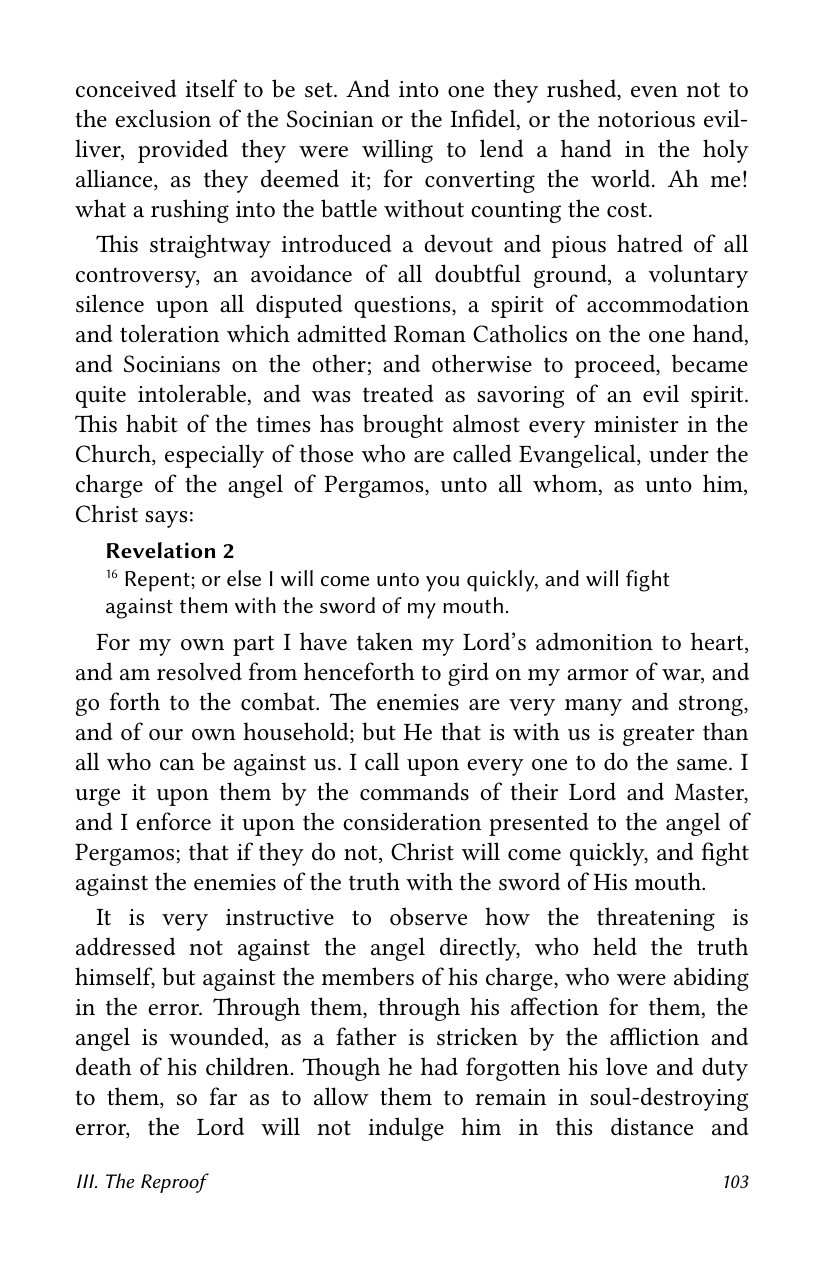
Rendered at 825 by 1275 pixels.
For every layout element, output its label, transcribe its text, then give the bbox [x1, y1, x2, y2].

text For my own part I have taken my Lord’s admonition to heart, and am resolved from henceforth to gird on my armor of war, and go forth to the combat. The enemies are very many and strong, and of our own household; but He that is with us is greater than all who can be against us. I call upon every one to do the same. I urge it upon them by the commands of their Lord and Master, and I enforce it upon the consideration presented to the angel of Pergamos; that if they do not, Christ will come quickly, and fight against the enemies of the truth with the sword of His mouth. [75, 628, 750, 896]
text Revelation 2 [105, 538, 750, 564]
text It is very instructive to observe how the threatening is addressed not against the angel directly, who held the truth himself, but against the members of his charge, who were abiding in the error. Through them, through his affection for them, the angel is wounded, as a father is stricken by the affliction and death of his children. Though he had forgotten his love and duty to them, so far as to allow them to remain in soul-destroying error, the Lord will not indulge him in this distance and [75, 903, 750, 1141]
text conceived itself to be set. And into one they rushed, even not to the exclusion of the Socinian or the Infidel, or the notorious evil-liver, provided they were willing to lend a hand in the holy alliance, as they deemed it; for converting the world. Ah me! what a rushing into the battle without counting the cost. [75, 75, 750, 223]
text This straightway introduced a devout and pious hatred of all controversy, an avoidance of all doubtful ground, a voluntary silence upon all disputed questions, a spirit of accommodation and toleration which admitted Roman Catholics on the one hand, and Socinians on the other; and otherwise to proceed, became quite intolerable, and was treated as savoring of an evil spirit. This habit of the times has brought almost every minister in the Church, especially of those who are called Evangelical, under the charge of the angel of Pergamos, unto all whom, as unto him, Christ says: [75, 231, 750, 528]
text 16 Repent; or else I will come unto you quickly, and will fight against them with the sword of my mouth. [105, 566, 720, 619]
